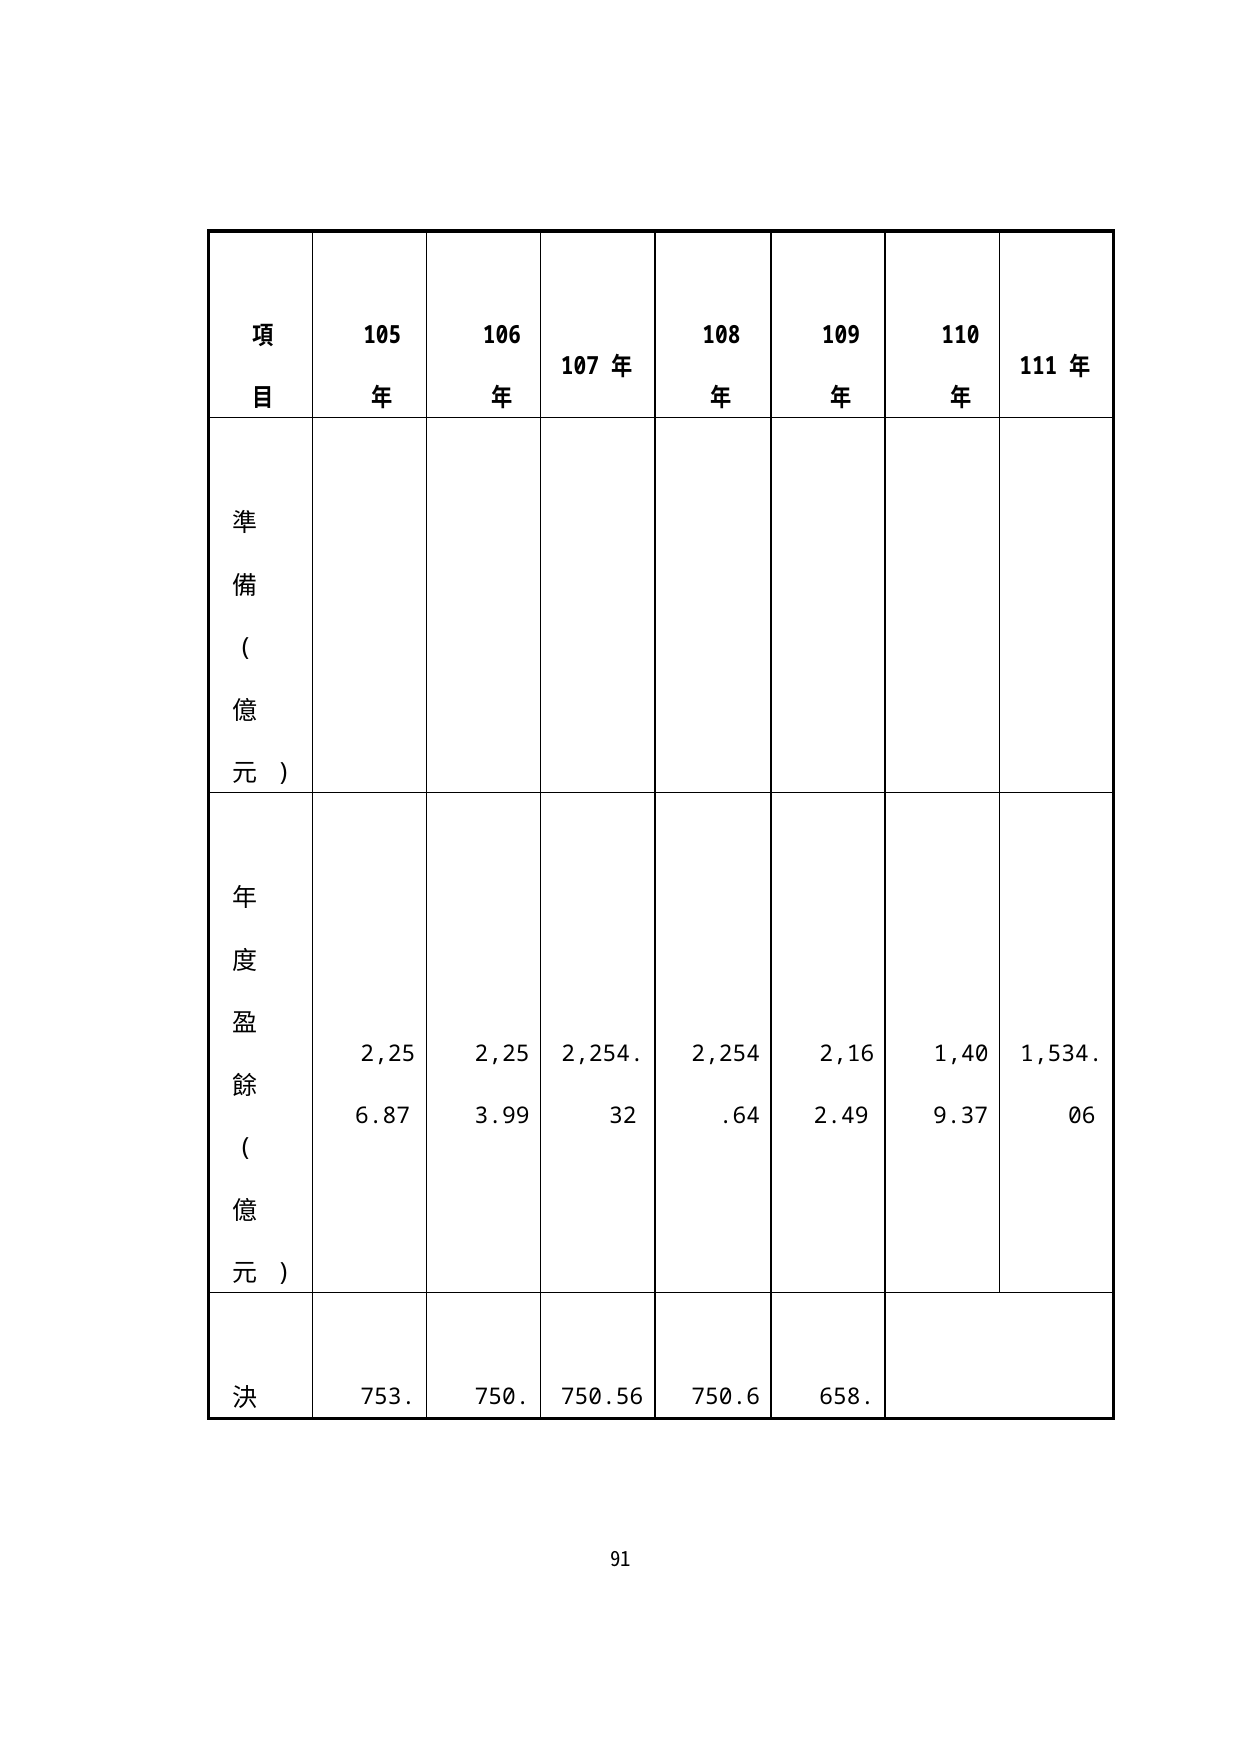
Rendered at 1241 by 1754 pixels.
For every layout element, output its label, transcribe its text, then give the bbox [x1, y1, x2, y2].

table_cell 決 [210, 1293, 312, 1417]
table_cell 2,162.49 [772, 793, 884, 1292]
table_cell 658. [772, 1293, 884, 1417]
table_cell 1,534.06 [1000, 793, 1112, 1292]
table_cell 750.56 [541, 1293, 654, 1417]
table_cell [772, 418, 884, 792]
table_header 110年 [886, 233, 999, 417]
table_header 107年 [541, 233, 654, 417]
table_header 106年 [427, 233, 540, 417]
table_header 109年 [772, 233, 884, 417]
table_cell 2,254.32 [541, 793, 654, 1292]
table_cell 準備(億元) [210, 418, 312, 792]
table_cell [886, 1293, 1112, 1417]
table_cell [427, 418, 540, 792]
table_cell [1000, 418, 1112, 792]
table_cell 753. [313, 1293, 426, 1417]
table_cell 750. [427, 1293, 540, 1417]
table_header 項目 [210, 233, 312, 417]
table_cell [541, 418, 654, 792]
table_cell 年度盈餘(億元) [210, 793, 312, 1292]
table_header 105年 [313, 233, 426, 417]
table_cell 1,409.37 [886, 793, 999, 1292]
table_cell [313, 418, 426, 792]
table_cell 750.6 [656, 1293, 770, 1417]
table_header 108年 [656, 233, 770, 417]
table_header 111年 [1000, 233, 1112, 417]
table_cell 2,254.64 [656, 793, 770, 1292]
table_cell [886, 418, 999, 792]
table_cell 2,256.87 [313, 793, 426, 1292]
table_cell [656, 418, 770, 792]
table_cell 2,253.99 [427, 793, 540, 1292]
